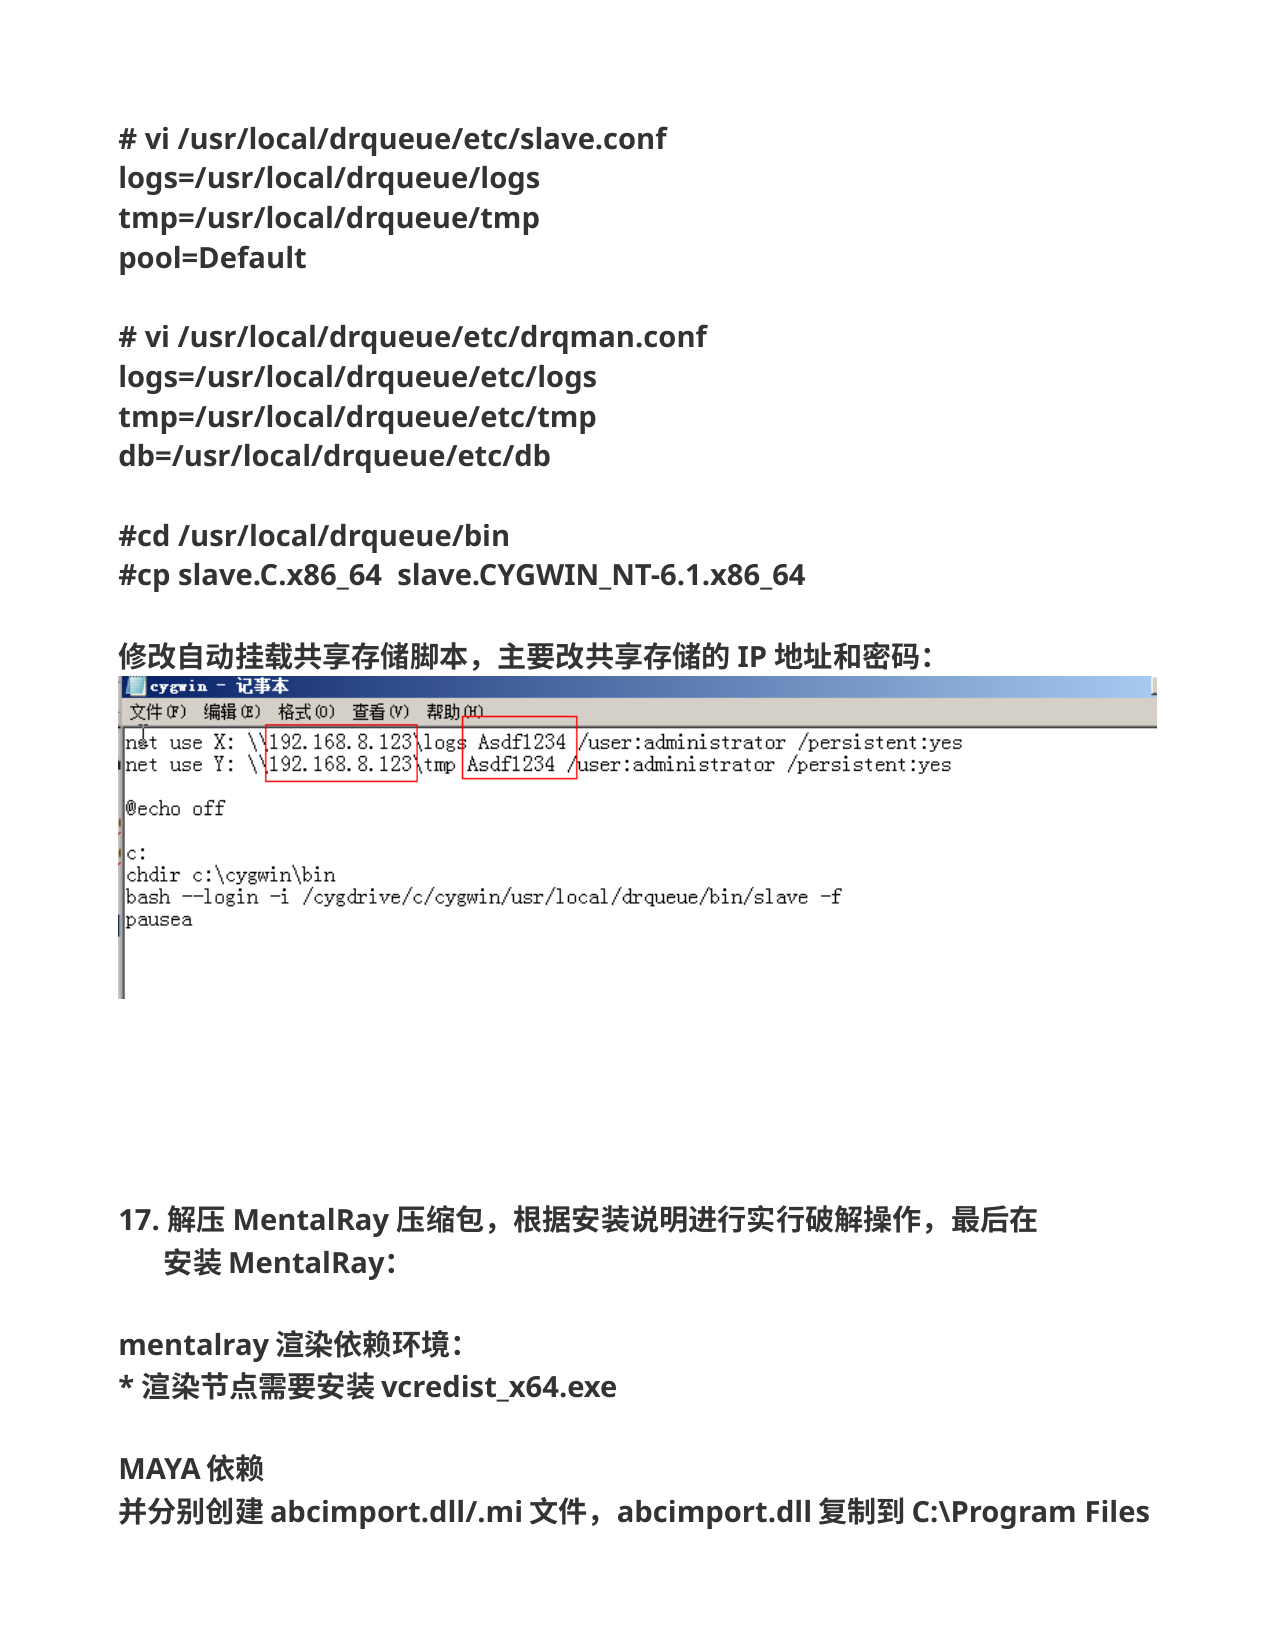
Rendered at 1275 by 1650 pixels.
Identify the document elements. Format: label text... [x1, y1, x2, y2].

text 修改自动挂载共享存储脚本，主要改共享存储的 IP 地址和密码： [118, 634, 1157, 676]
text pool=Default [118, 237, 1157, 277]
text logs=/usr/local/drqueue/etc/logs [118, 356, 1157, 396]
text mentalray渲染依赖环境： * 渲染节点需要安装vcredist_x64.exe MAYA依赖 并分别创建abcimport.dll/.mi文件，abcimport.dll复制到C:\Program Files [118, 1321, 1157, 1531]
text 17. 解压 MentalRay 压缩包，根据安装说明进行实行破解操作，最后在 [118, 1197, 1157, 1239]
text tmp=/usr/local/drqueue/etc/tmp [118, 396, 1157, 436]
text 安装MentalRay： [118, 1239, 1157, 1282]
text #cd /usr/local/drqueue/bin [118, 515, 1157, 555]
text # vi /usr/local/drqueue/etc/slave.conf [118, 118, 1157, 158]
text # vi /usr/local/drqueue/etc/drqman.conf [118, 317, 1157, 356]
text logs=/usr/local/drqueue/logs [118, 158, 1157, 197]
text #cp slave.C.x86_64 slave.CYGWIN_NT-6.1.x86_64 [118, 555, 1157, 594]
picture [118, 676, 1157, 999]
text db=/usr/local/drqueue/etc/db [118, 436, 1157, 475]
text tmp=/usr/local/drqueue/tmp [118, 197, 1157, 237]
